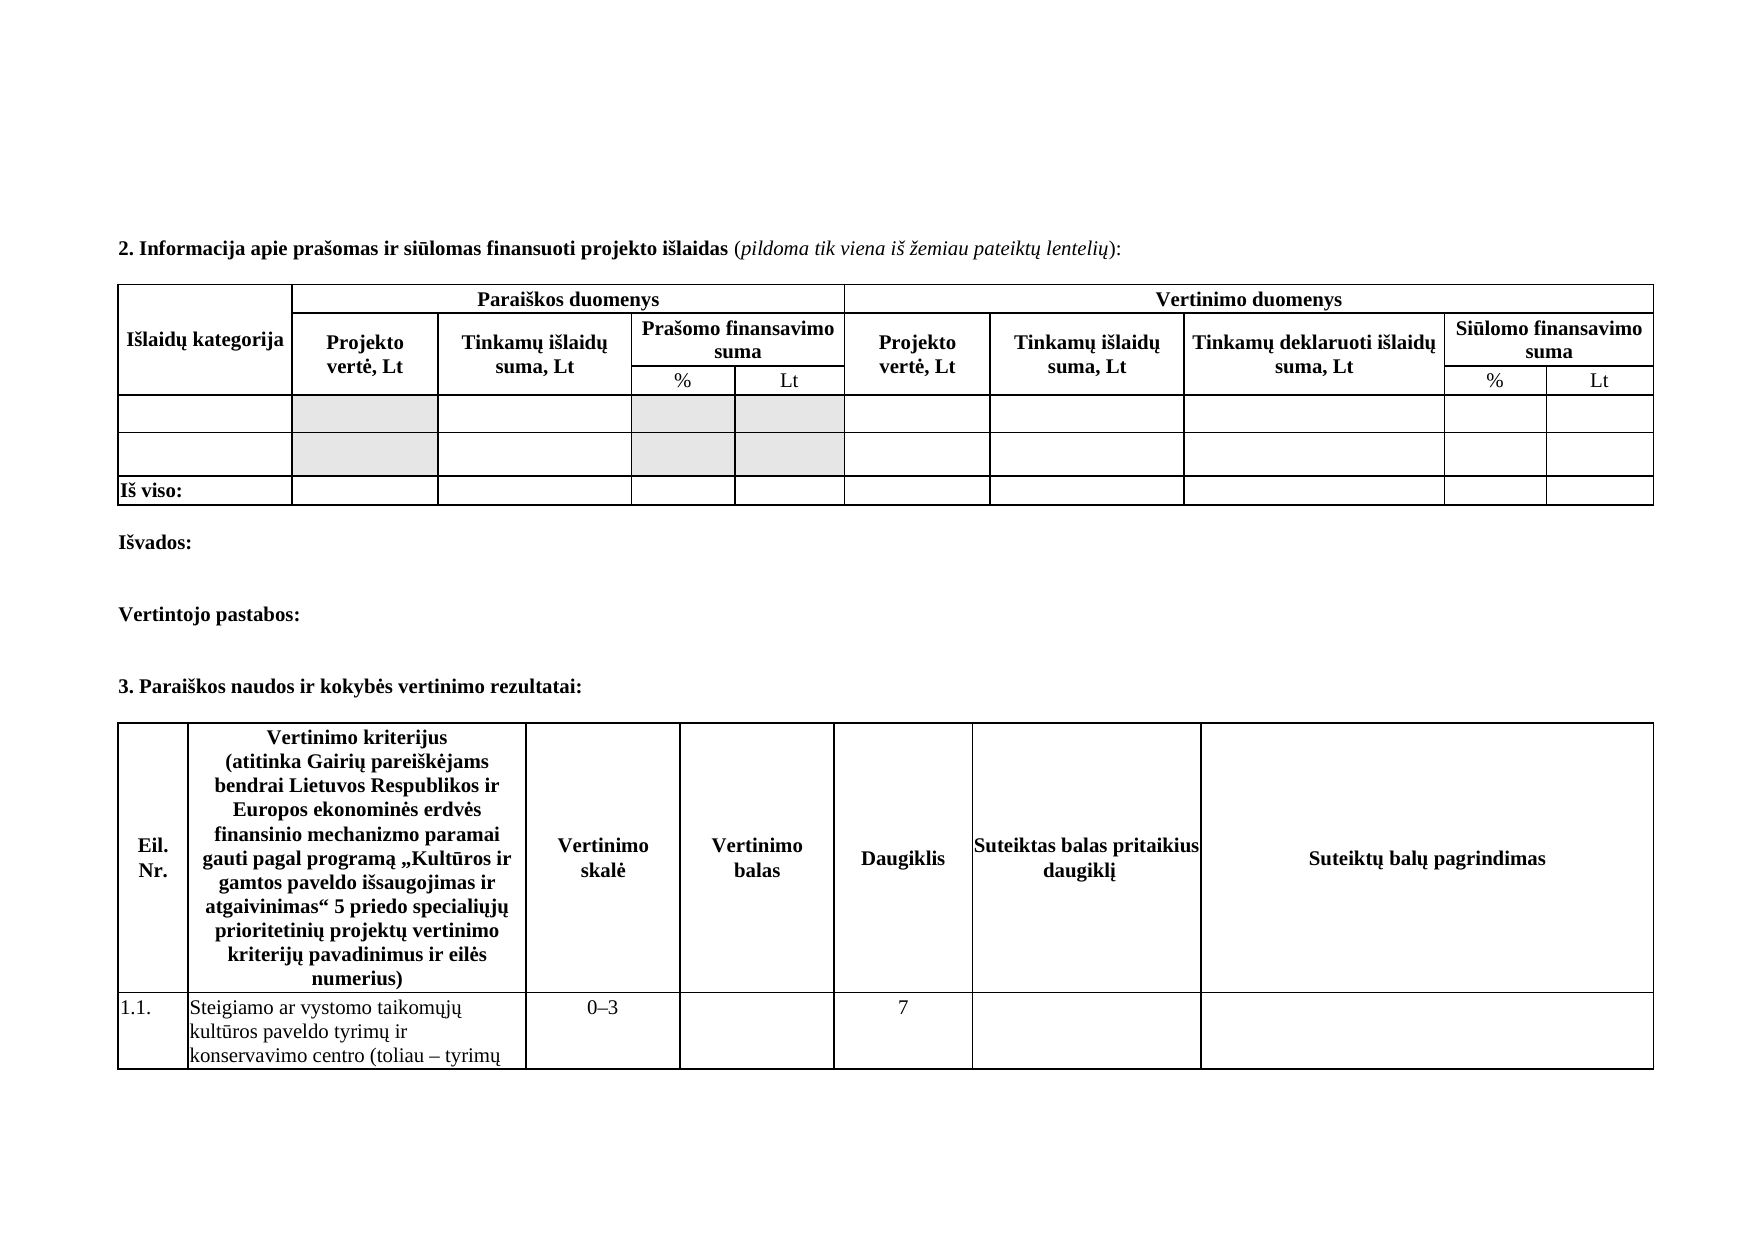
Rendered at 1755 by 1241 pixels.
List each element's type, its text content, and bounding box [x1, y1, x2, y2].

table_cell 1.1. [119, 993, 187, 1068]
table_header Eil. Nr. [119, 724, 187, 991]
table_cell [1445, 477, 1546, 504]
table_header Suteiktų balų pagrindimas [1202, 724, 1653, 991]
table_header Daugiklis [835, 724, 972, 991]
table_cell Siūlomo finansavimo suma [1445, 314, 1653, 365]
table_cell [1547, 396, 1653, 432]
table_cell [1185, 477, 1444, 504]
table_cell [681, 993, 833, 1068]
table_cell [1445, 396, 1546, 432]
table_cell Projekto vertė, Lt [845, 314, 989, 394]
table_header Išlaidų kategorija [119, 285, 291, 394]
table_cell [1202, 993, 1653, 1068]
table_cell % [632, 367, 734, 394]
table_cell Lt [736, 367, 844, 394]
text 2. Informacija apie prašomas ir siūlomas finansuoti projekto išlaidas (pildoma tik viena iš žemiau pateiktų lentelių): [118, 235, 1636, 259]
table_cell Tinkamų deklaruoti išlaidų suma, Lt [1185, 314, 1444, 394]
table_header Vertinimo kriterijus (atitinka Gairių pareiškėjams bendrai Lietuvos Respublikos ir Europos ekonominės erdvės finansinio mechanizmo paramai gauti pagal programą „Kultūros ir gamtos paveldo išsaugojimas ir atgaivinimas“ 5 priedo specialiųjų prioritetinių projektų vertinimo kriterijų pavadinimus ir eilės numerius) [189, 724, 525, 991]
table_header Vertinimo skalė [527, 724, 679, 991]
table_cell [119, 433, 291, 475]
text Vertintojo pastabos: [118, 602, 1636, 626]
table_cell [1185, 433, 1444, 475]
table_cell [991, 433, 1183, 475]
table_header Vertinimo duomenys [845, 285, 1653, 312]
table_cell 7 [835, 993, 972, 1068]
table_cell [845, 477, 989, 504]
table_cell [1445, 433, 1546, 475]
table_cell [845, 433, 989, 475]
table_cell [632, 396, 734, 432]
table_cell [991, 396, 1183, 432]
table_cell [736, 477, 844, 504]
table_cell 0–3 [527, 993, 679, 1068]
table_header Vertinimo balas [681, 724, 833, 991]
table_header Paraiškos duomenys [293, 285, 844, 312]
table_cell % [1445, 367, 1546, 394]
table_cell [991, 477, 1183, 504]
table_cell Iš viso: [119, 477, 291, 504]
table_cell [736, 433, 844, 475]
table_cell [293, 396, 437, 432]
table_cell [439, 433, 631, 475]
text Išvados: [118, 529, 1636, 554]
table_cell [293, 433, 437, 475]
table_cell [439, 477, 631, 504]
table_cell [1547, 477, 1653, 504]
table_cell [632, 433, 734, 475]
table_cell Projekto vertė, Lt [293, 314, 437, 394]
table_cell [845, 396, 989, 432]
table_cell [1185, 396, 1444, 432]
text 3. Paraiškos naudos ir kokybės vertinimo rezultatai: [118, 674, 1636, 698]
table_cell Lt [1547, 367, 1653, 394]
table_cell [973, 993, 1200, 1068]
table_cell [1547, 433, 1653, 475]
table_cell Prašomo finansavimo suma [632, 314, 844, 365]
table_cell Tinkamų išlaidų suma, Lt [991, 314, 1183, 394]
table_header Suteiktas balas pritaikius daugiklį [973, 724, 1200, 991]
table_cell Tinkamų išlaidų suma, Lt [439, 314, 631, 394]
table_cell [632, 477, 734, 504]
table_cell [736, 396, 844, 432]
table_cell [439, 396, 631, 432]
table_cell [119, 396, 291, 432]
table_cell Steigiamo ar vystomo taikomųjų kultūros paveldo tyrimų ir konservavimo centro (toliau – tyrimų [189, 993, 525, 1068]
table_cell [293, 477, 437, 504]
